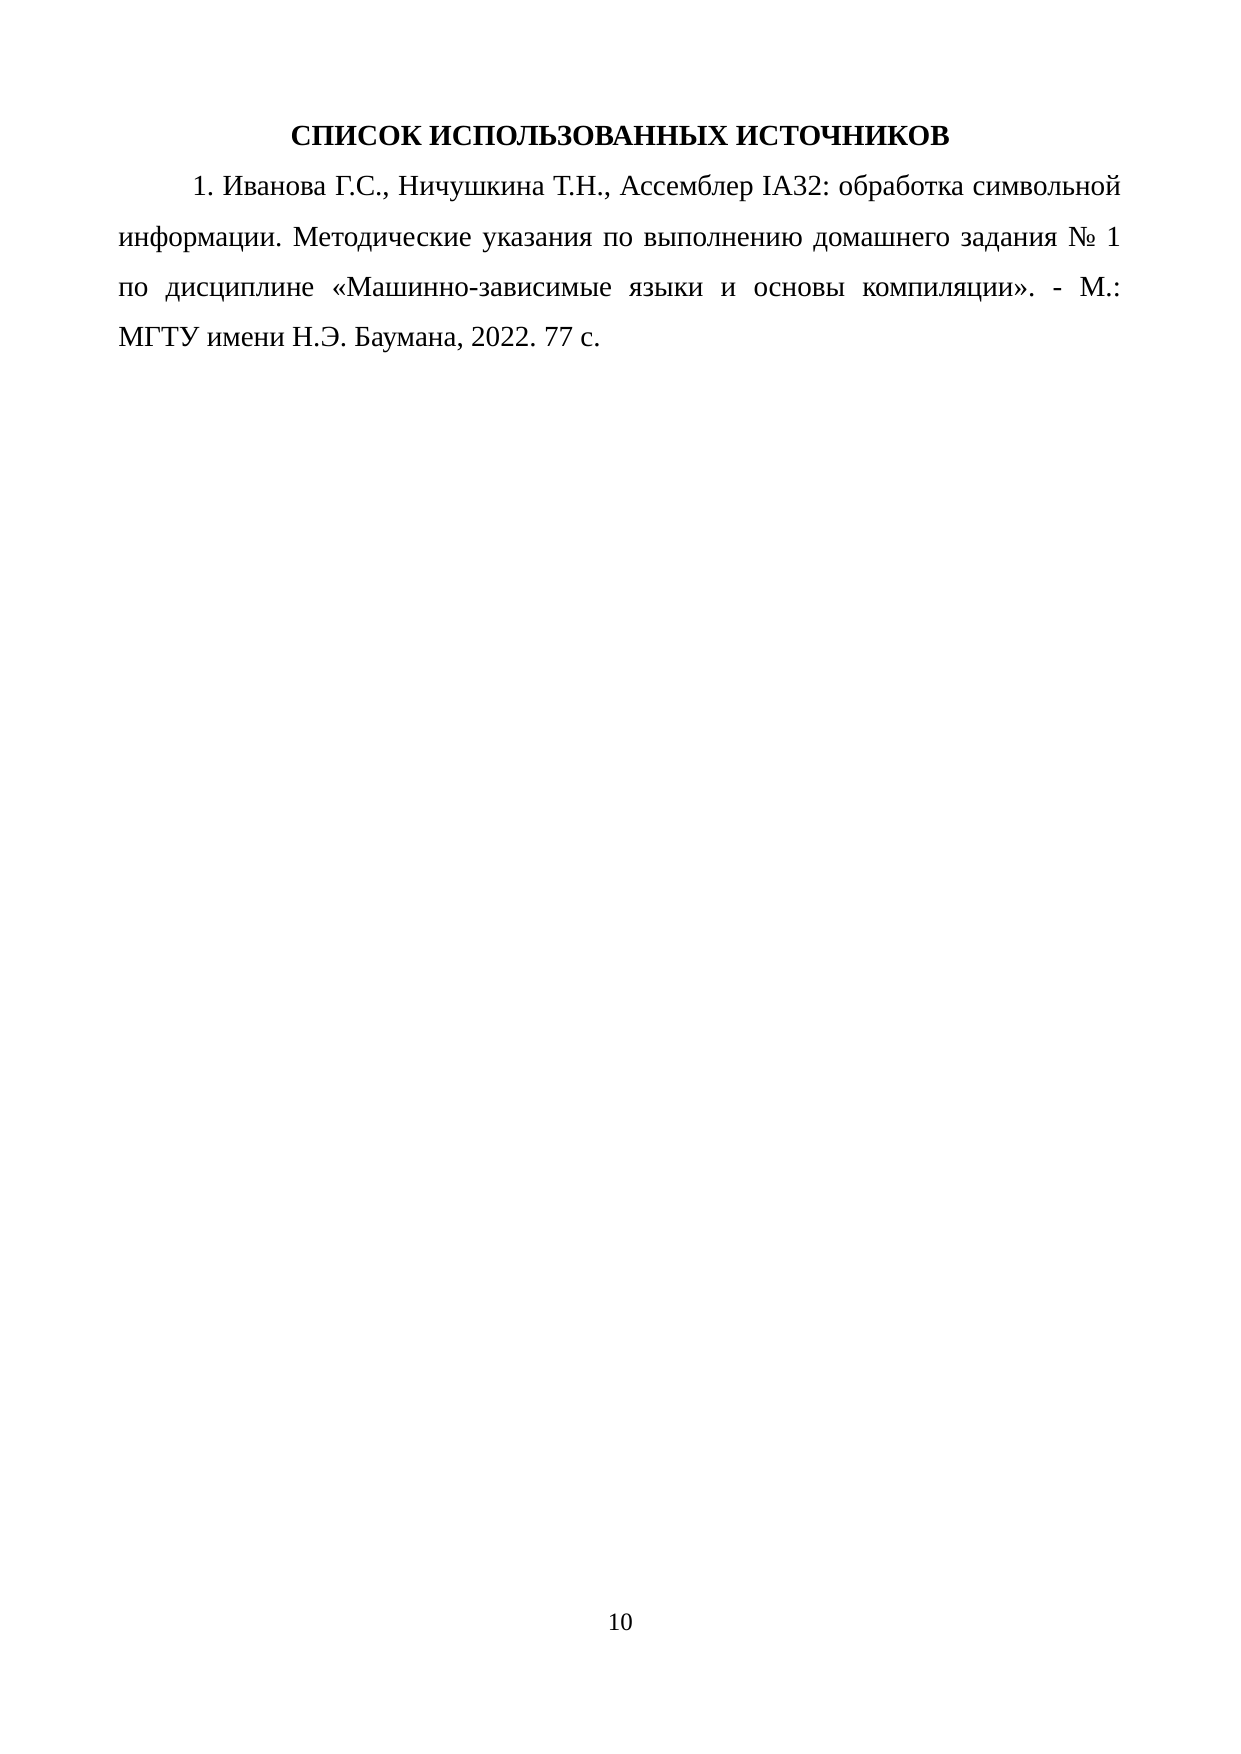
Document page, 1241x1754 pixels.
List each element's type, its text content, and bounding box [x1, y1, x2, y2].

subtitle СПИСОК ИСПОЛЬЗОВАННЫХ ИСТОЧНИКОВ [118, 118, 1122, 152]
text 1. Иванова Г.С., Ничушкина Т.Н., Ассемблер IA32: обработка символьной информации. Методические указания по выполнению домашнего задания № 1 по дисциплине «Машинно-зависимые языки и основы компиляции». - М.: МГТУ имени Н.Э. Баумана, 2022. 77 с. [118, 168, 1122, 353]
